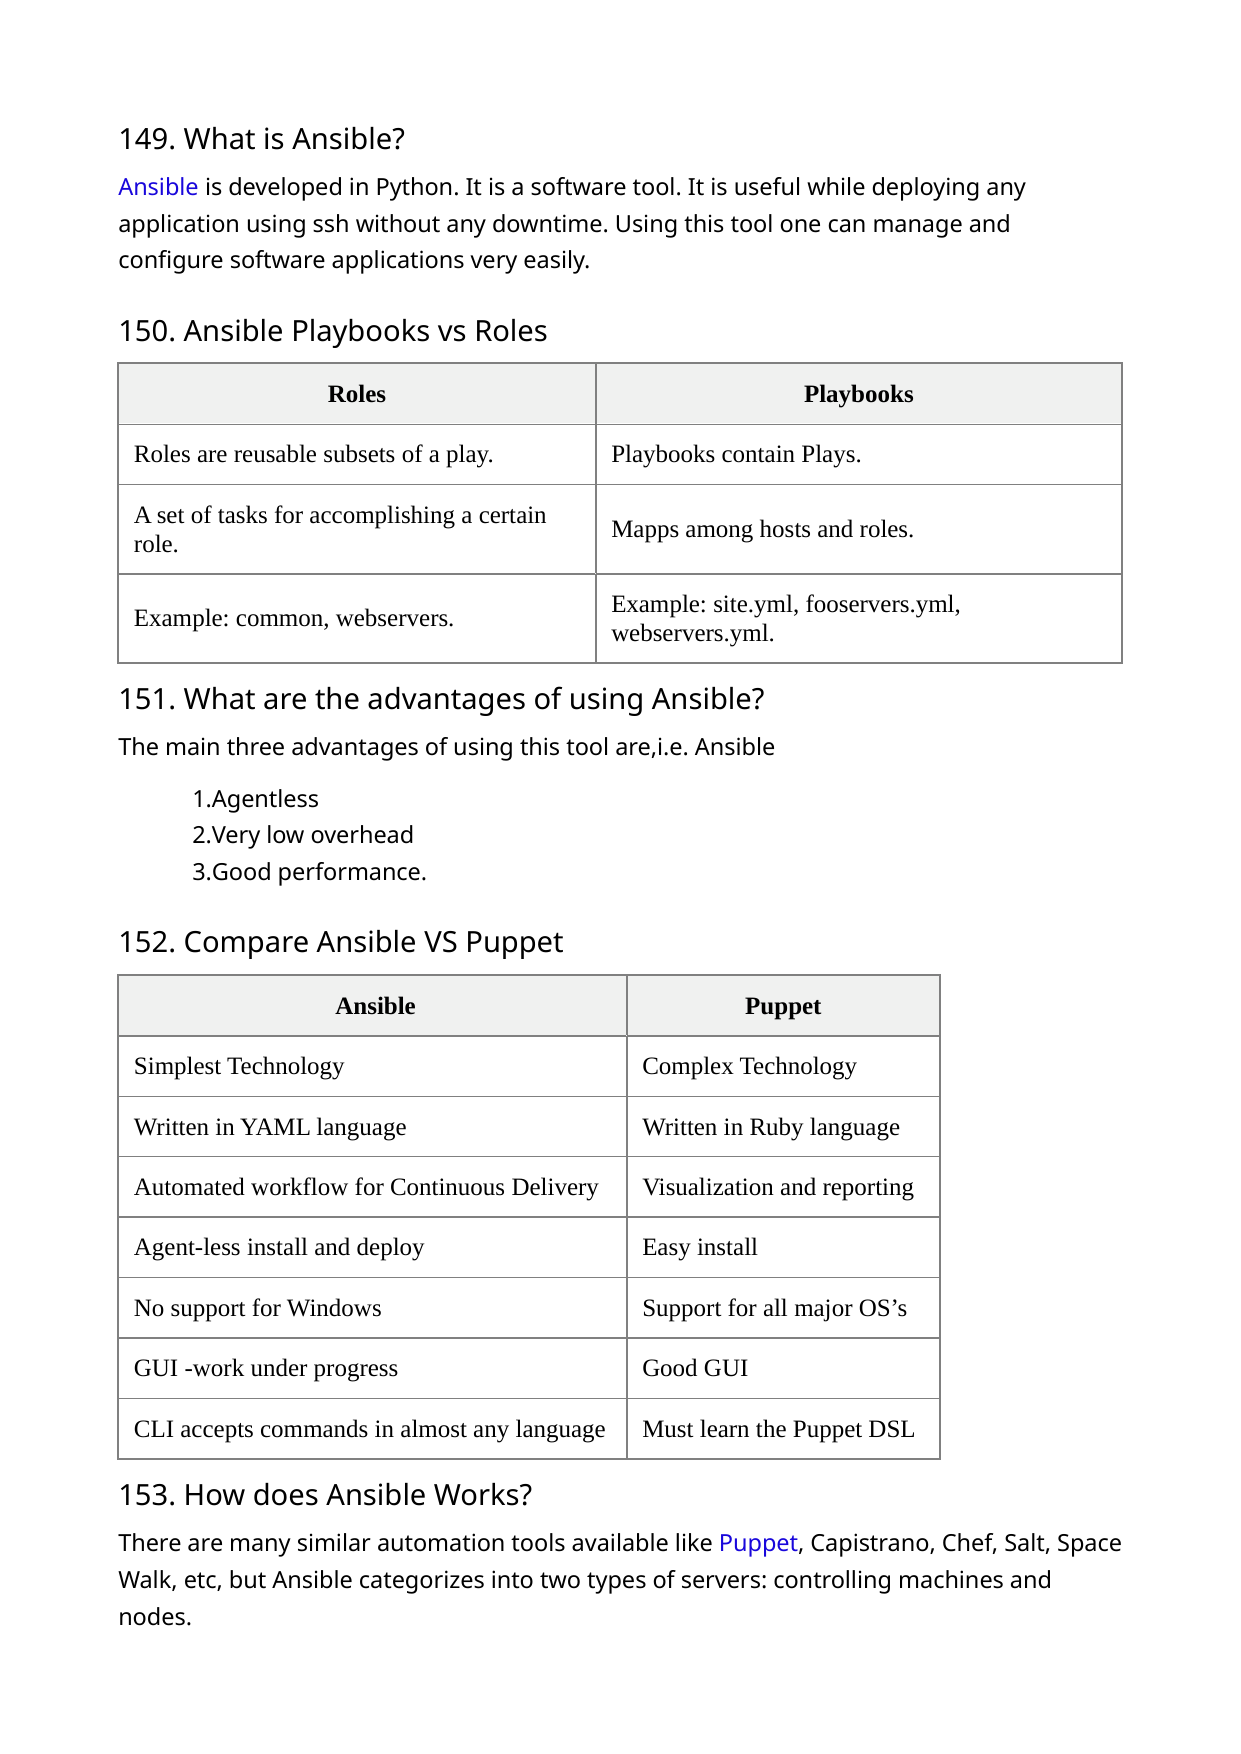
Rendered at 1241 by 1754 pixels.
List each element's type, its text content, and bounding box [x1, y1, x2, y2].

table_cell Written in Ruby language [628, 1097, 939, 1156]
table_cell Example: site.yml, fooservers.yml, webservers.yml. [597, 575, 1121, 662]
table_cell Written in YAML language [119, 1097, 626, 1156]
table_cell Complex Technology [628, 1037, 939, 1096]
list Very low overhead [118, 819, 1122, 851]
table_header Playbooks [597, 364, 1121, 423]
table_cell Must learn the Puppet DSL [628, 1399, 939, 1458]
table_cell Support for all major OS’s [628, 1278, 939, 1337]
table_header Roles [119, 364, 595, 423]
list Good performance. [118, 856, 1122, 887]
table_cell Example: common, webservers. [119, 575, 595, 662]
table_cell Easy install [628, 1218, 939, 1277]
text The main three advantages of using this tool are,i.e. Ansible [118, 731, 1122, 763]
subtitle 149. What is Ansible? [118, 118, 1122, 158]
text Ansible is developed in Python. It is a software tool. It is useful while deploying any application using ssh without any downtime. Using this tool one can manage and configure software applications very easily. [118, 170, 1122, 276]
table_cell Agent-less install and deploy [119, 1218, 626, 1277]
subtitle 150. Ansible Playbooks vs Roles [118, 310, 1122, 349]
table_cell No support for Windows [119, 1278, 626, 1337]
table_cell Automated workflow for Continuous Delivery [119, 1157, 626, 1216]
subtitle 153. How does Ansible Works? [118, 1474, 1122, 1514]
table_cell CLI accepts commands in almost any language [119, 1399, 626, 1458]
list Agentless [118, 782, 1122, 814]
table_cell Mapps among hosts and roles. [597, 485, 1121, 573]
table_cell Playbooks contain Plays. [597, 425, 1121, 484]
table_header Puppet [628, 976, 939, 1035]
table_header Ansible [119, 976, 626, 1035]
table_cell Roles are reusable subsets of a play. [119, 425, 595, 484]
subtitle 151. What are the advantages of using Ansible? [118, 678, 1122, 718]
table_cell Good GUI [628, 1339, 939, 1398]
table_cell GUI -work under progress [119, 1339, 626, 1398]
table_cell Simplest Technology [119, 1037, 626, 1096]
subtitle 152. Compare Ansible VS Puppet [118, 921, 1122, 961]
table_cell Visualization and reporting [628, 1157, 939, 1216]
text There are many similar automation tools available like Puppet, Capistrano, Chef, Salt, Space Walk, etc, but Ansible categorizes into two types of servers: controlling machines and nodes. [118, 1526, 1122, 1632]
table_cell A set of tasks for accomplishing a certain role. [119, 485, 595, 573]
